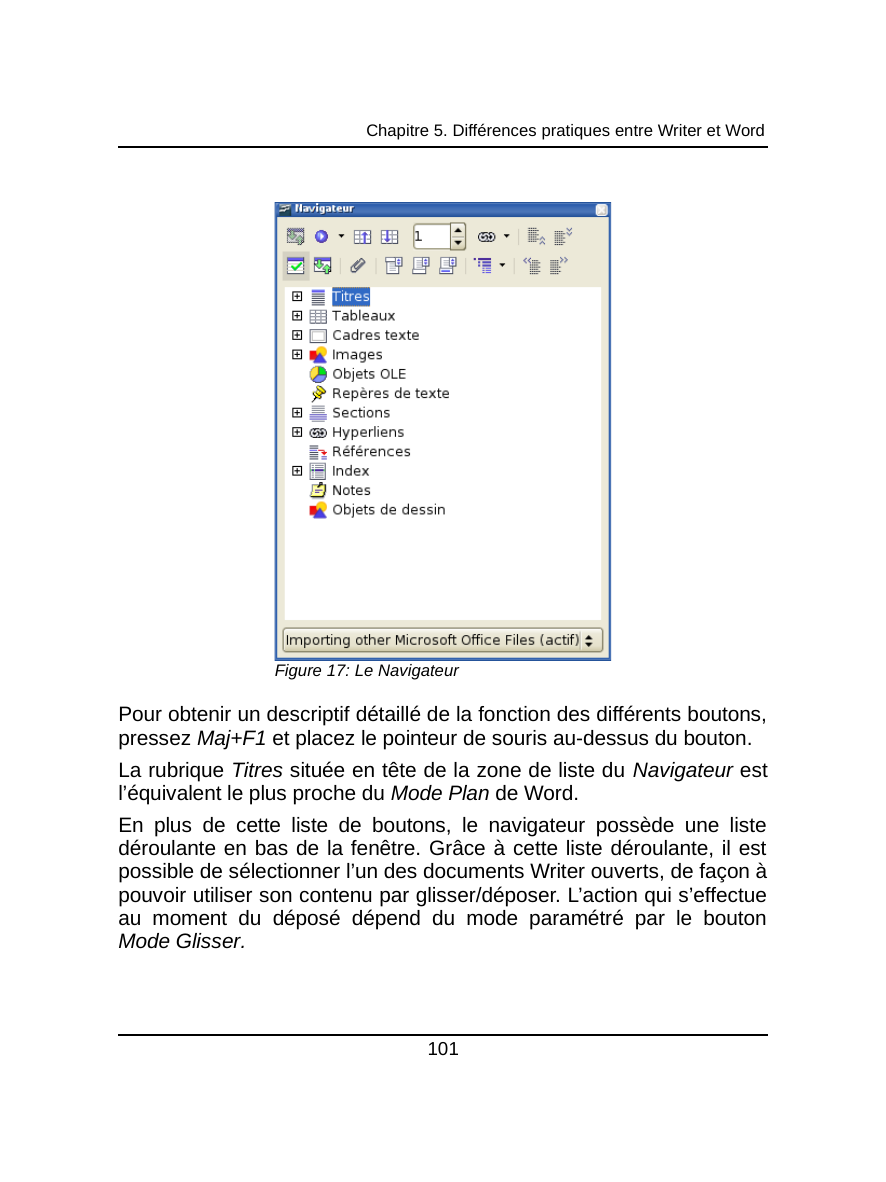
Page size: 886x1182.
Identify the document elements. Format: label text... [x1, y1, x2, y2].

text Pour obtenir un descriptif détaillé de la fonction des différents boutons, pressez Maj+F1 et placez le pointeur de souris au-dessus du bouton. [118, 177, 768, 749]
picture [274, 202, 612, 661]
text La rubrique Titres située en tête de la zone de liste du Navigateur est l’équivalent le plus proche du Mode Plan de Word. [118, 758, 768, 805]
text En plus de cette liste de boutons, le navigateur possède une liste déroulante en bas de la fenêtre. Grâce à cette liste déroulante, il est possible de sélectionner l’un des documents Writer ouverts, de façon à pouvoir utiliser son contenu par glisser/déposer. L’action qui s’effectue au moment du déposé dépend du mode paramétré par le bouton Mode Glisser. [118, 814, 768, 953]
text Figure 17: Le Navigateur [274, 661, 611, 679]
